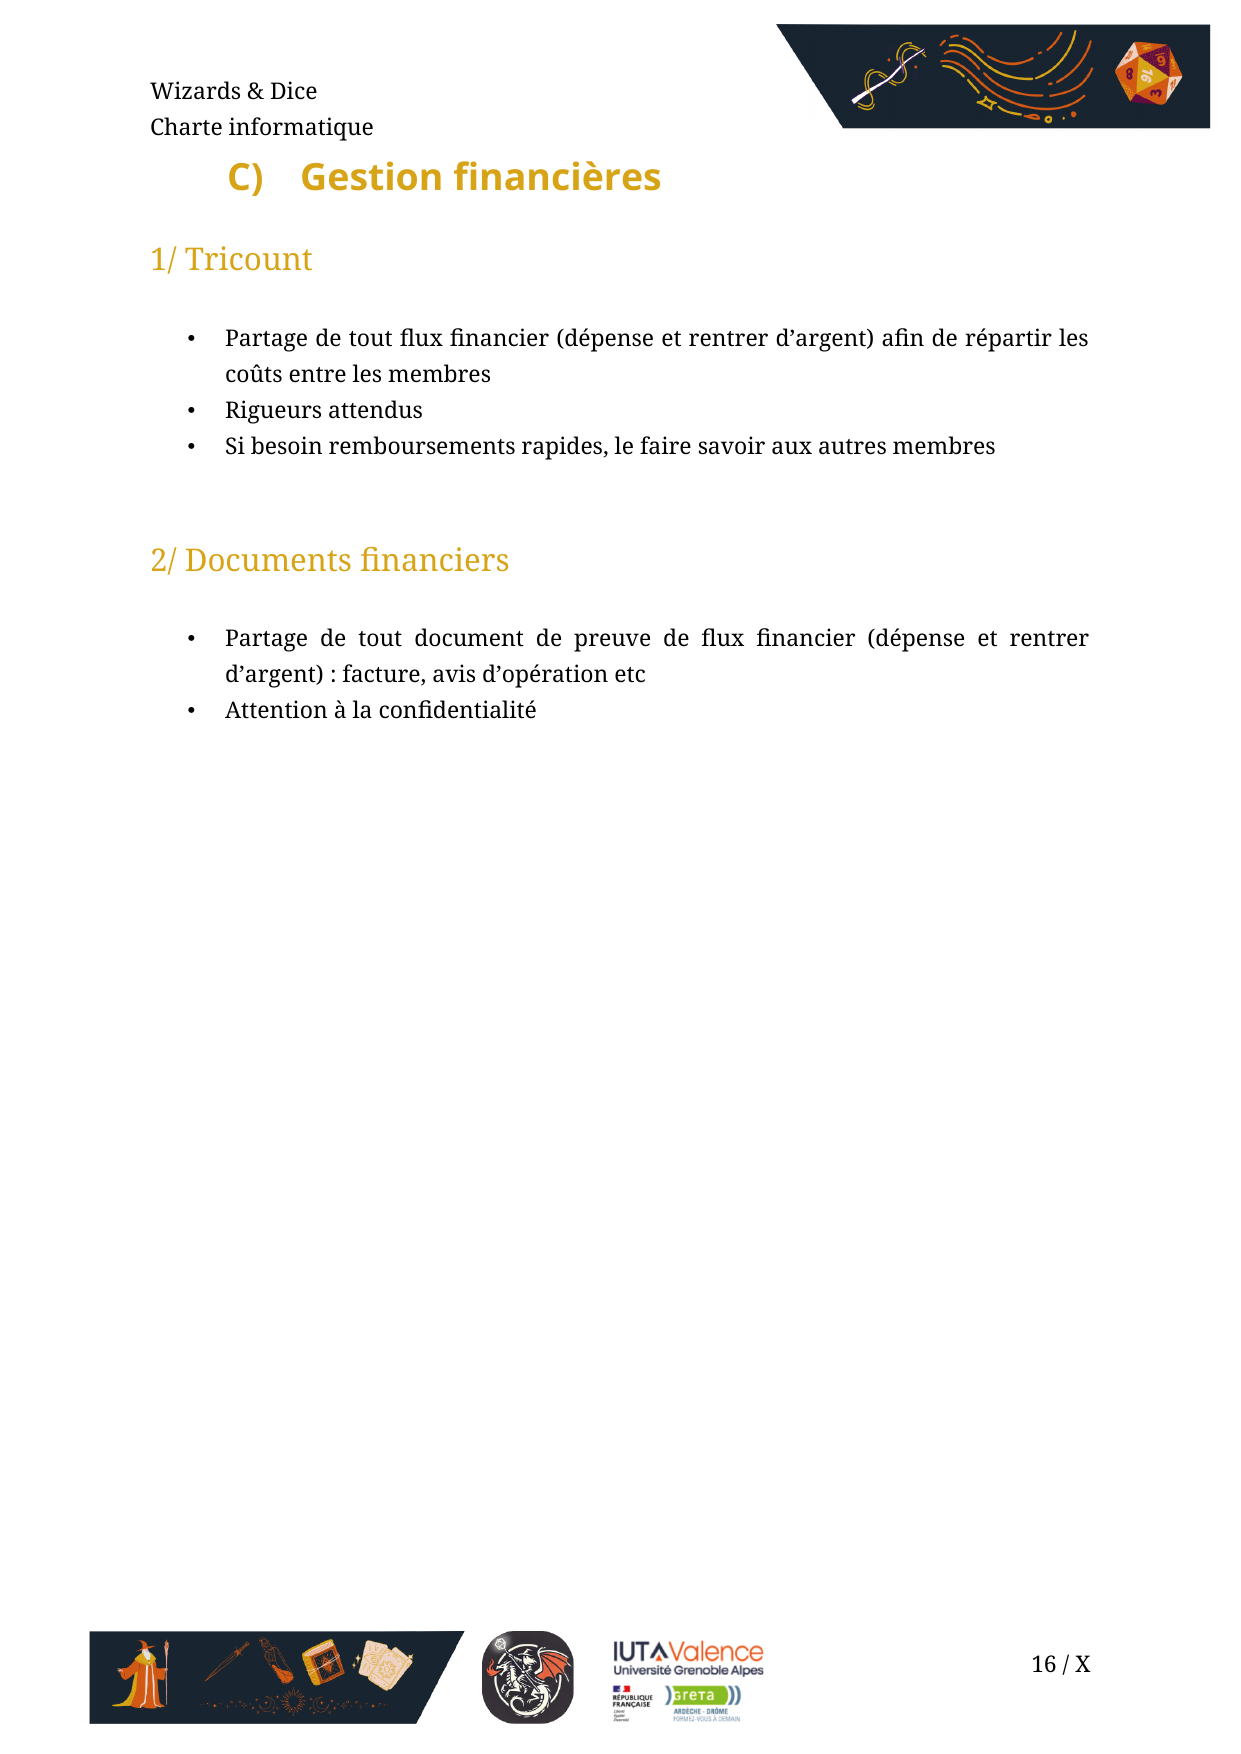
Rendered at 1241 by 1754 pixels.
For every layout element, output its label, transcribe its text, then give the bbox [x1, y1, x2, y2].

picture [81, 1620, 788, 1733]
subtitle Documents financiers [150, 537, 1090, 580]
list Rigueurs attendus [187, 394, 1090, 425]
list Si besoin remboursements rapides, le faire savoir aux autres membres [187, 430, 1090, 461]
list Partage de tout flux financier (dépense et rentrer d’argent) afin de répartir les coûts entre les membres [187, 322, 1090, 389]
subtitle Tricount [150, 237, 1090, 279]
list Attention à la confidentialité [187, 694, 1090, 726]
picture [771, 21, 1218, 131]
list Partage de tout document de preuve de flux financier (dépense et rentrer d’argent) : facture, avis d’opération etc [187, 622, 1090, 689]
subtitle Gestion financières [227, 150, 1090, 201]
